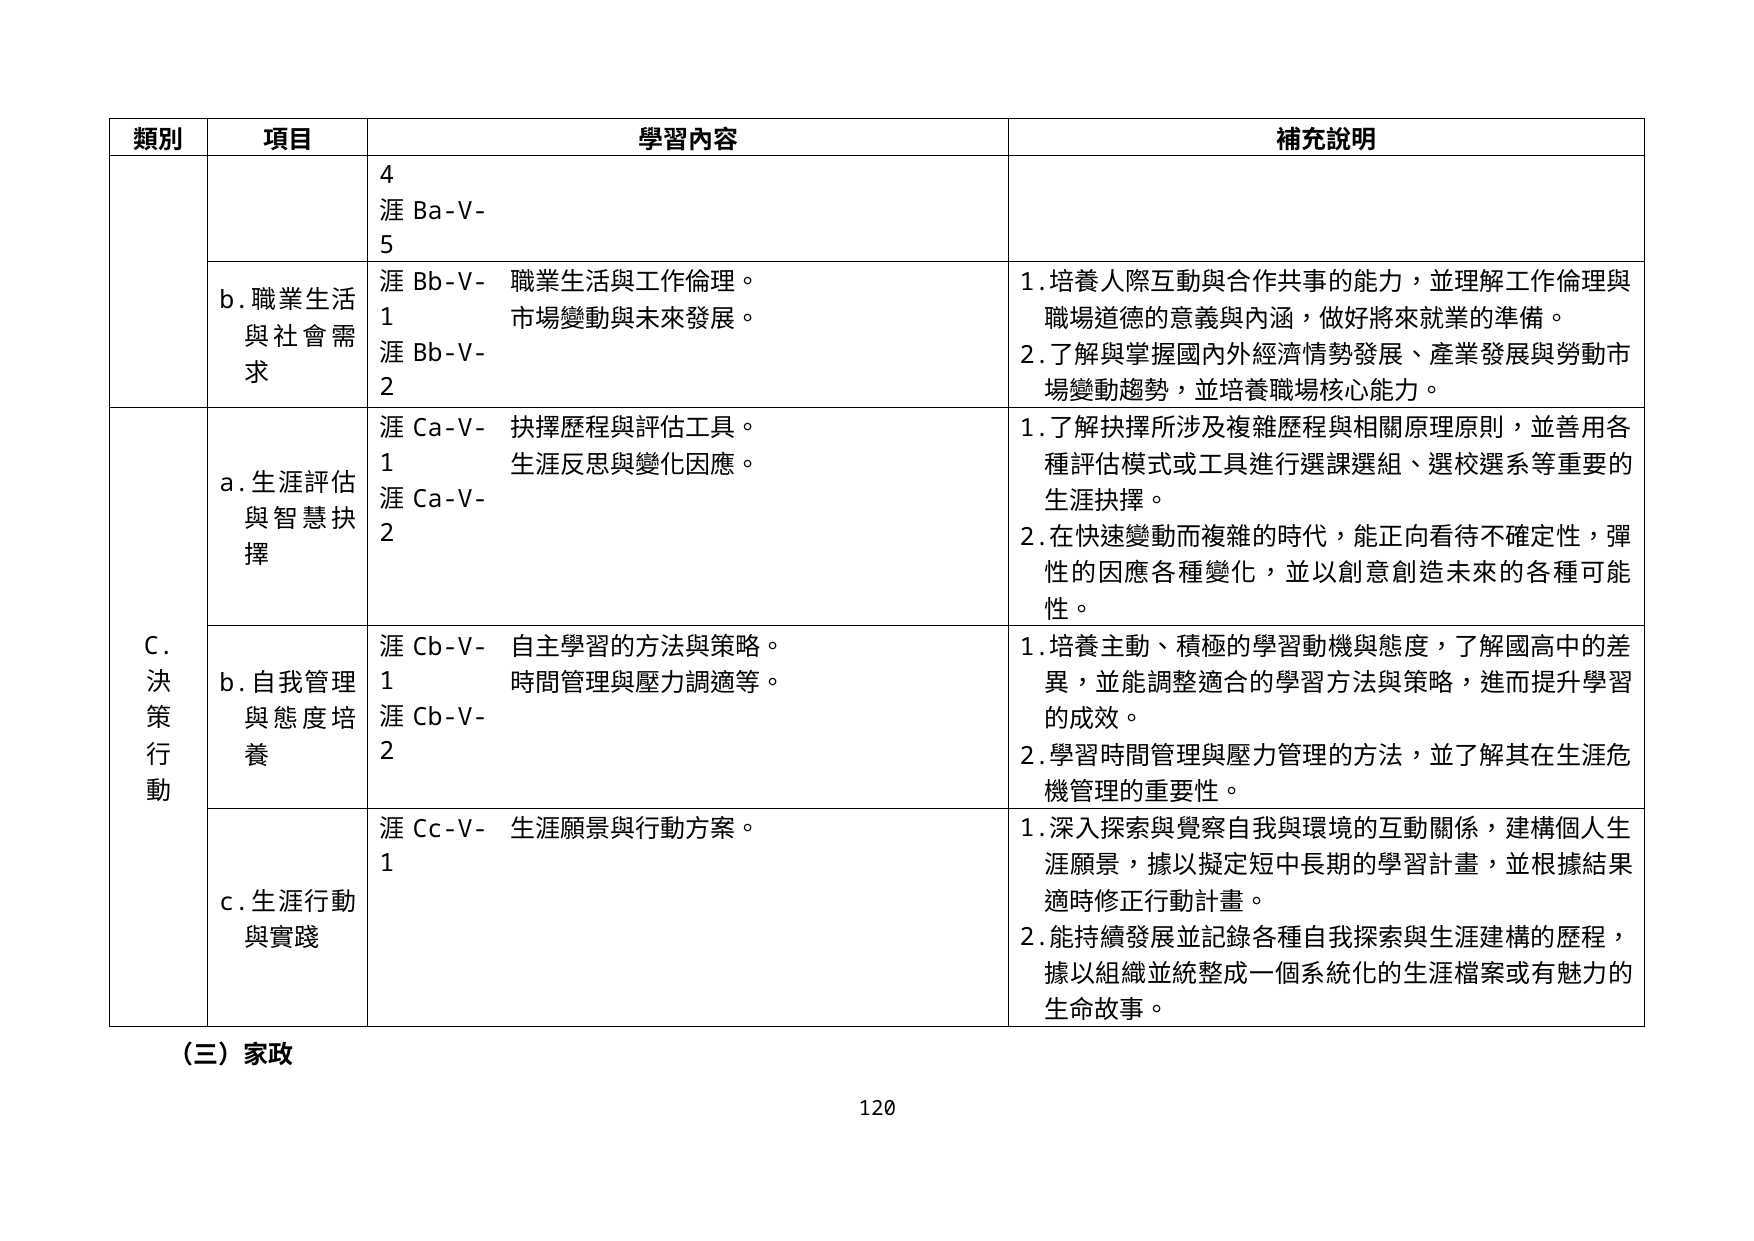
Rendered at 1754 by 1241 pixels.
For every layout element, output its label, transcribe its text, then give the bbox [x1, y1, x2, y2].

table_cell 職業生活與工作倫理。 市場變動與未來發展。 [499, 262, 1008, 407]
table_cell b.職業生活與社會需求 [208, 262, 367, 407]
table_cell 生涯願景與行動方案。 [499, 809, 1008, 1026]
table_cell c.生涯行動與實踐 [208, 809, 367, 1026]
table_cell 4 涯Ba-V-5 [368, 156, 499, 261]
table_cell [208, 156, 367, 261]
table_cell [1009, 156, 1644, 261]
table_cell 1.培養主動、積極的學習動機與態度，了解國高中的差異，並能調整適合的學習方法與策略，進而提升學習的成效。 2.學習時間管理與壓力管理的方法，並了解其在生涯危機管理的重要性。 [1009, 626, 1644, 808]
table_cell [110, 156, 207, 407]
table_header 類別 [110, 119, 207, 155]
table_cell 抉擇歷程與評估工具。 生涯反思與變化因應。 [499, 408, 1008, 625]
table_cell [499, 156, 1008, 261]
table_cell 涯Cc-V-1 [368, 809, 499, 1026]
table_cell 1.深入探索與覺察自我與環境的互動關係，建構個人生涯願景，據以擬定短中長期的學習計畫，並根據結果適時修正行動計畫。 2.能持續發展並記錄各種自我探索與生涯建構的歷程，據以組織並統整成一個系統化的生涯檔案或有魅力的生命故事。 [1009, 809, 1644, 1026]
table_header 學習內容 [368, 119, 1008, 155]
text （三）家政 [160, 1027, 1645, 1073]
table_header 項目 [208, 119, 367, 155]
table_cell 1.培養人際互動與合作共事的能力，並理解工作倫理與職場道德的意義與內涵，做好將來就業的準備。 2.了解與掌握國內外經濟情勢發展、產業發展與勞動市場變動趨勢，並培養職場核心能力。 [1009, 262, 1644, 407]
table_cell 涯Cb-V-1 涯Cb-V-2 [368, 626, 499, 808]
table_cell 1.了解抉擇所涉及複雜歷程與相關原理原則，並善用各種評估模式或工具進行選課選組、選校選系等重要的生涯抉擇。 2.在快速變動而複雜的時代，能正向看待不確定性，彈性的因應各種變化，並以創意創造未來的各種可能性。 [1009, 408, 1644, 625]
table_cell 涯Ca-V-1 涯Ca-V-2 [368, 408, 499, 625]
table_cell C. 決 策 行 動 [110, 408, 207, 1026]
table_cell 自主學習的方法與策略。 時間管理與壓力調適等。 [499, 626, 1008, 808]
table_cell a.生涯評估與智慧抉擇 [208, 408, 367, 625]
table_header 補充說明 [1009, 119, 1644, 155]
table_cell 涯Bb-V-1 涯Bb-V-2 [368, 262, 499, 407]
table_cell b.自我管理與態度培養 [208, 626, 367, 808]
